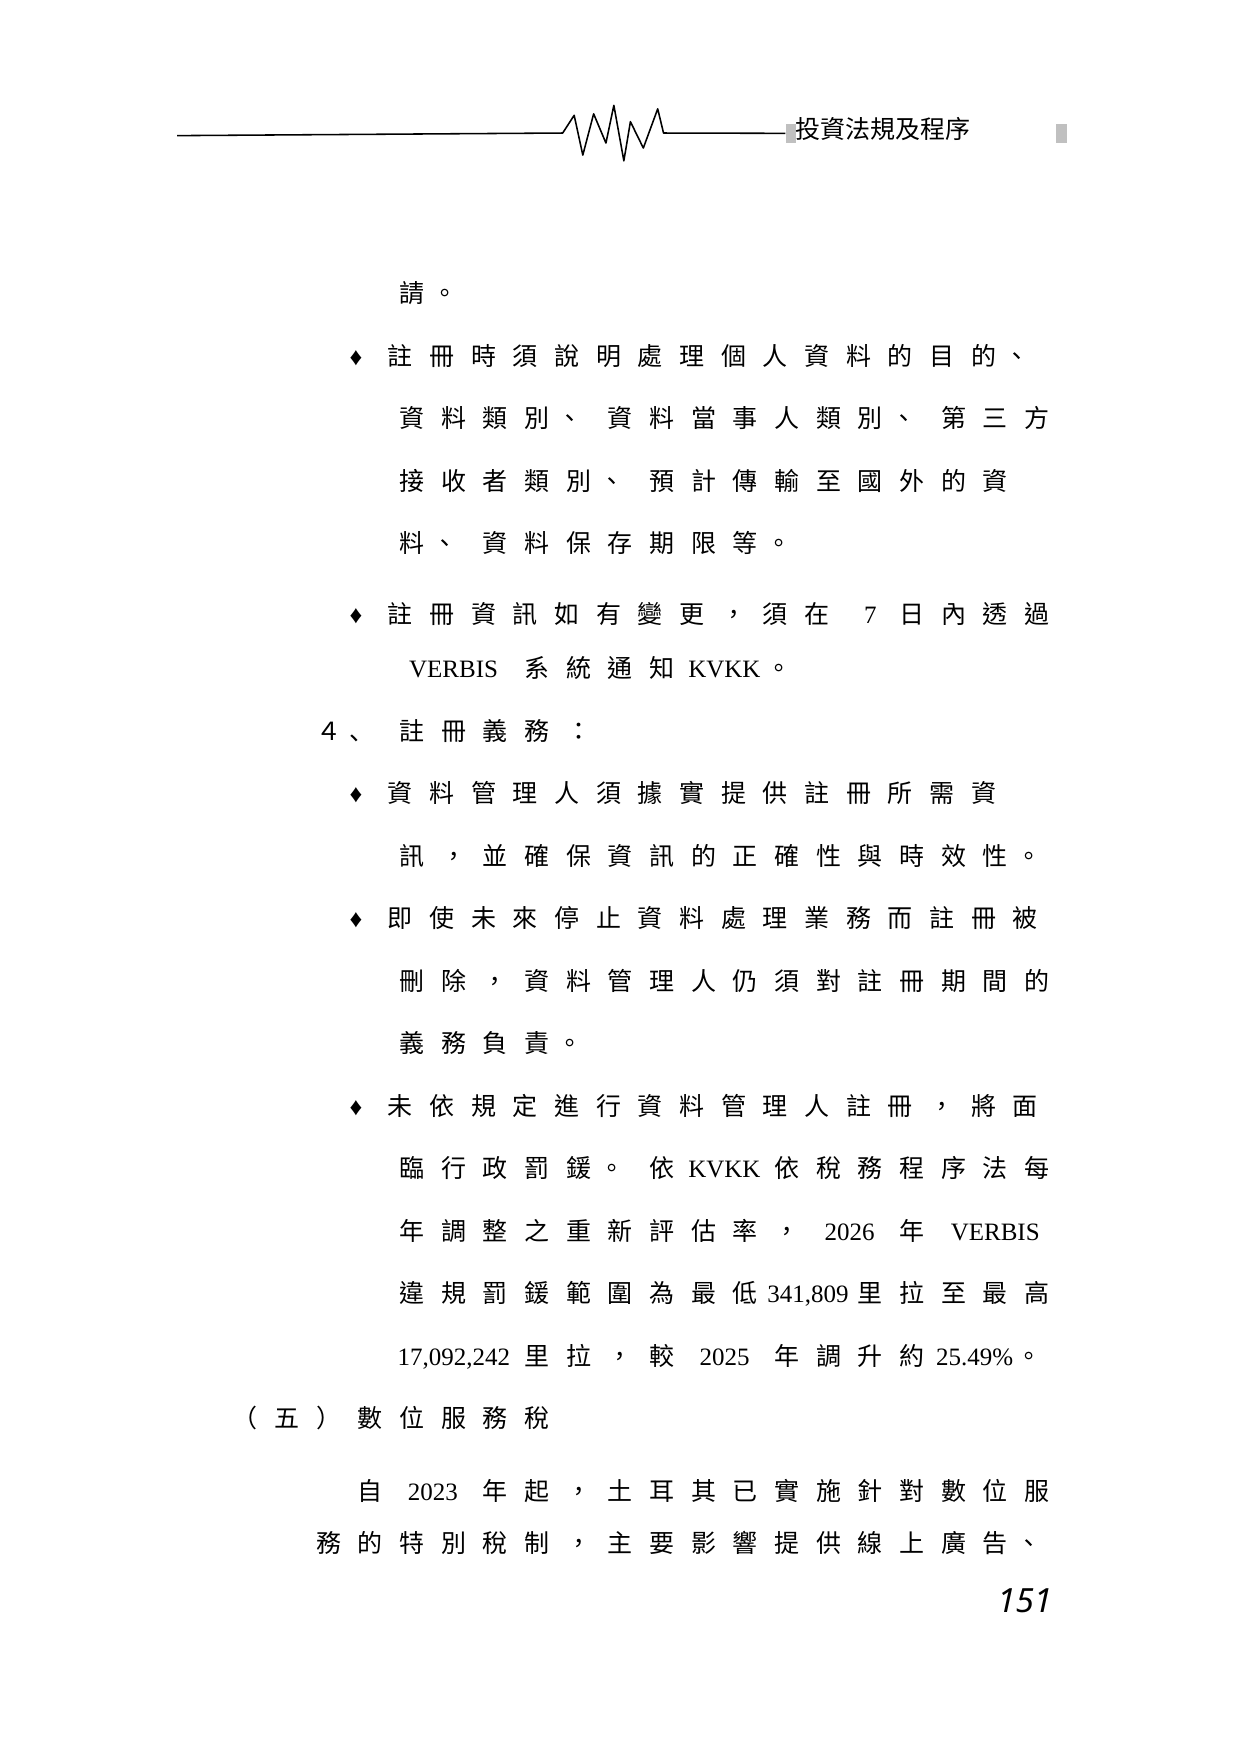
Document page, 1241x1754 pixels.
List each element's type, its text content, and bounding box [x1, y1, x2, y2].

text ♦ 註冊資訊如有變更，須在7日內透過VERBIS系統通知KVKK。 [342, 563, 1058, 688]
text （五）數位服務稅 [207, 1375, 1058, 1438]
text ♦ 註冊時須說明處理個人資料的目的、資料類別、資料當事人類別、第三方接收者類別、預計傳輸至國外的資料、資料保存期限等。 [342, 313, 1058, 563]
text 自2023年起，土耳其已實施針對數位服務的特別稅制，主要影響提供線上廣告、 [281, 1438, 1058, 1563]
text ♦ 未依規定進行資料管理人註冊，將面臨行政罰鍰。依KVKK依稅務程序法每年調整之重新評估率，2026年VERBIS違規罰鍰範圍為最低341,809里拉至最高17,092,242里拉，較2025年調升約25.49%。 [342, 1063, 1058, 1375]
text ♦ 即使未來停止資料處理業務而註冊被刪除，資料管理人仍須對註冊期間的義務負責。 [342, 875, 1058, 1063]
text 請。 [342, 250, 1058, 313]
text ♦ 資料管理人須據實提供註冊所需資訊，並確保資訊的正確性與時效性。 [342, 750, 1058, 875]
text ４、註冊義務： [281, 688, 1058, 750]
